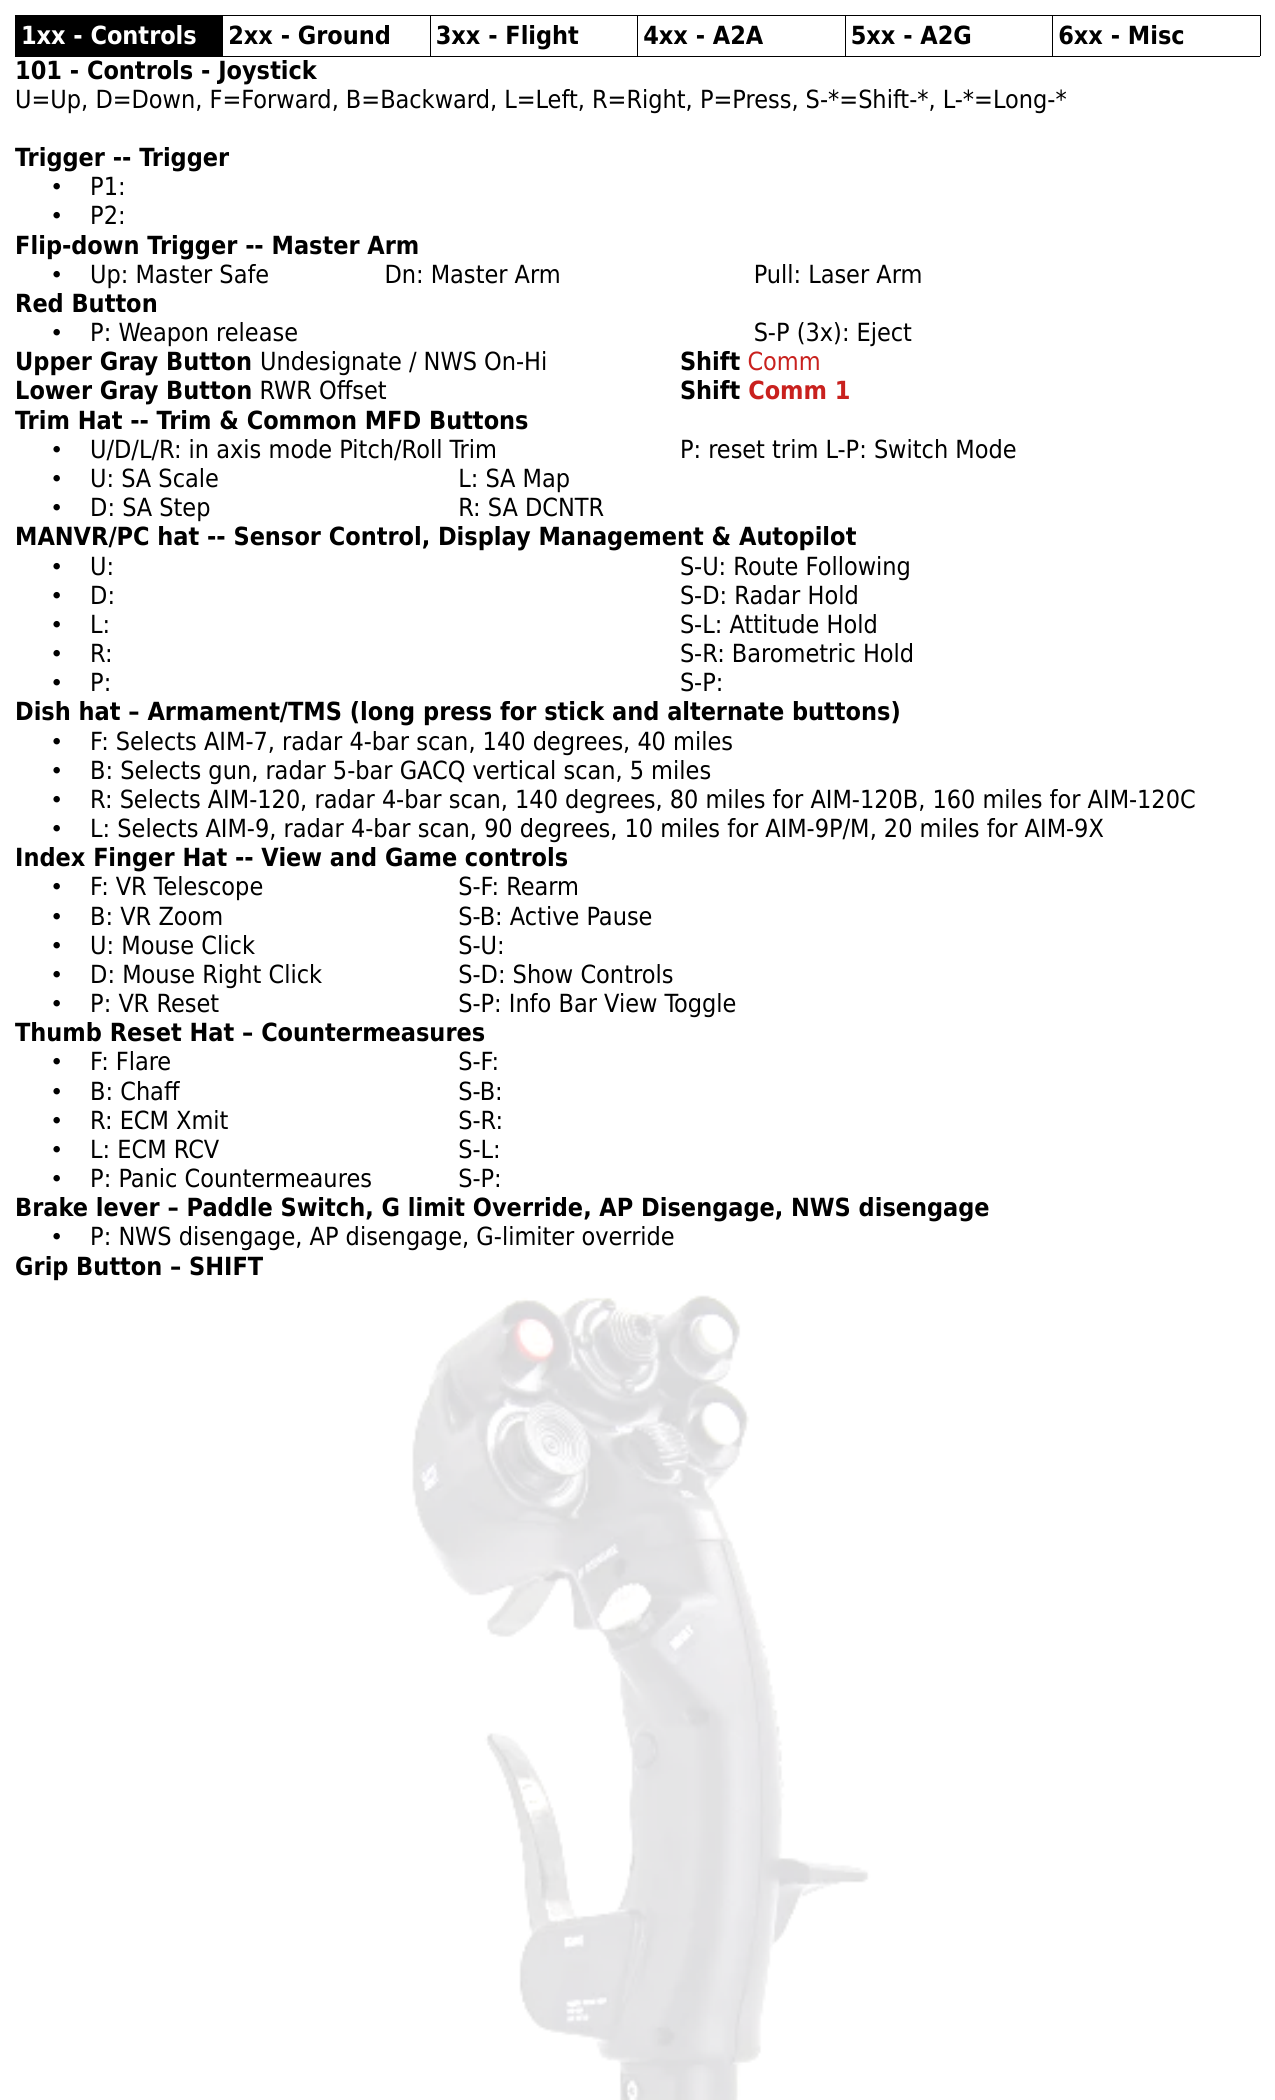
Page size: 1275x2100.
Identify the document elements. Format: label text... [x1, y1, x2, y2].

text Brake lever – Paddle Switch, G limit Override, AP Disengage, NWS disengage [15, 1193, 1260, 1222]
table_header 6xx - Misc [1053, 16, 1260, 56]
list P2: [52, 202, 1260, 231]
list P1: [52, 172, 1260, 202]
list B: VR Zoom S-B: Active Pause [52, 902, 1260, 931]
list B: Chaff S-B: [52, 1077, 1260, 1106]
text MANVR/PC hat -- Sensor Control, Display Management & Autopilot [15, 522, 1260, 552]
table_header 5xx - A2G [846, 16, 1052, 56]
list Up: Master Safe Dn: Master Arm Pull: Laser Arm [52, 260, 1260, 289]
text Index Finger Hat -- View and Game controls [15, 843, 1260, 872]
list D: Mouse Right Click S-D: Show Controls [52, 960, 1260, 989]
table_header 1xx - Controls [16, 16, 222, 56]
list B: Selects gun, radar 5-bar GACQ vertical scan, 5 miles [52, 756, 1260, 785]
text Trim Hat -- Trim & Common MFD Buttons [15, 406, 1260, 435]
text Lower Gray Button RWR Offset Shift Comm 1 [15, 377, 1260, 406]
list P: Weapon release S-P (3x): Eject [52, 318, 1260, 347]
list F: Flare S-F: [52, 1047, 1260, 1077]
list P: Panic Countermeaures S-P: [52, 1164, 1260, 1193]
text Trigger -- Trigger [15, 143, 1260, 172]
text Dish hat – Armament/TMS (long press for stick and alternate buttons) [15, 697, 1260, 727]
text Red Button [15, 289, 1260, 318]
table_header 4xx - A2A [638, 16, 845, 56]
list U: Mouse Click S-U: [52, 931, 1260, 960]
text U=Up, D=Down, F=Forward, B=Backward, L=Left, R=Right, P=Press, S-*=Shift-*, L-*=Long-* [15, 85, 1260, 114]
list F: Selects AIM-7, radar 4-bar scan, 140 degrees, 40 miles [52, 727, 1260, 756]
text Upper Gray Button Undesignate / NWS On-Hi Shift Comm [15, 347, 1260, 377]
table_header 3xx - Flight [431, 16, 637, 56]
list L: ECM RCV S-L: [52, 1135, 1260, 1164]
text 101 - Controls - Joystick [15, 57, 1260, 85]
table_header 2xx - Ground [223, 16, 430, 56]
list R: S-R: Barometric Hold [52, 639, 1260, 668]
list R: ECM Xmit S-R: [52, 1106, 1260, 1135]
text Flip-down Trigger -- Master Arm [15, 231, 1260, 260]
list R: Selects AIM-120, radar 4-bar scan, 140 degrees, 80 miles for AIM-120B, 160 miles for AIM-120C [52, 785, 1260, 814]
list P: NWS disengage, AP disengage, G-limiter override [52, 1222, 1260, 1252]
text Thumb Reset Hat – Countermeasures [15, 1018, 1260, 1047]
list L: Selects AIM-9, radar 4-bar scan, 90 degrees, 10 miles for AIM-9P/M, 20 miles for AIM-9X [52, 814, 1260, 843]
list P: VR Reset S-P: Info Bar View Toggle [52, 989, 1260, 1018]
list D: S-D: Radar Hold [52, 581, 1260, 610]
text Grip Button – SHIFT [15, 1252, 1260, 1281]
list U/D/L/R: in axis mode Pitch/Roll Trim P: reset trim L-P: Switch Mode [52, 435, 1260, 464]
list L: S-L: Attitude Hold [52, 610, 1260, 639]
list U: S-U: Route Following [52, 552, 1260, 581]
list D: SA Step R: SA DCNTR [52, 493, 1260, 522]
list U: SA Scale L: SA Map [52, 464, 1260, 493]
list F: VR Telescope S-F: Rearm [52, 872, 1260, 902]
list P: S-P: [52, 668, 1260, 697]
